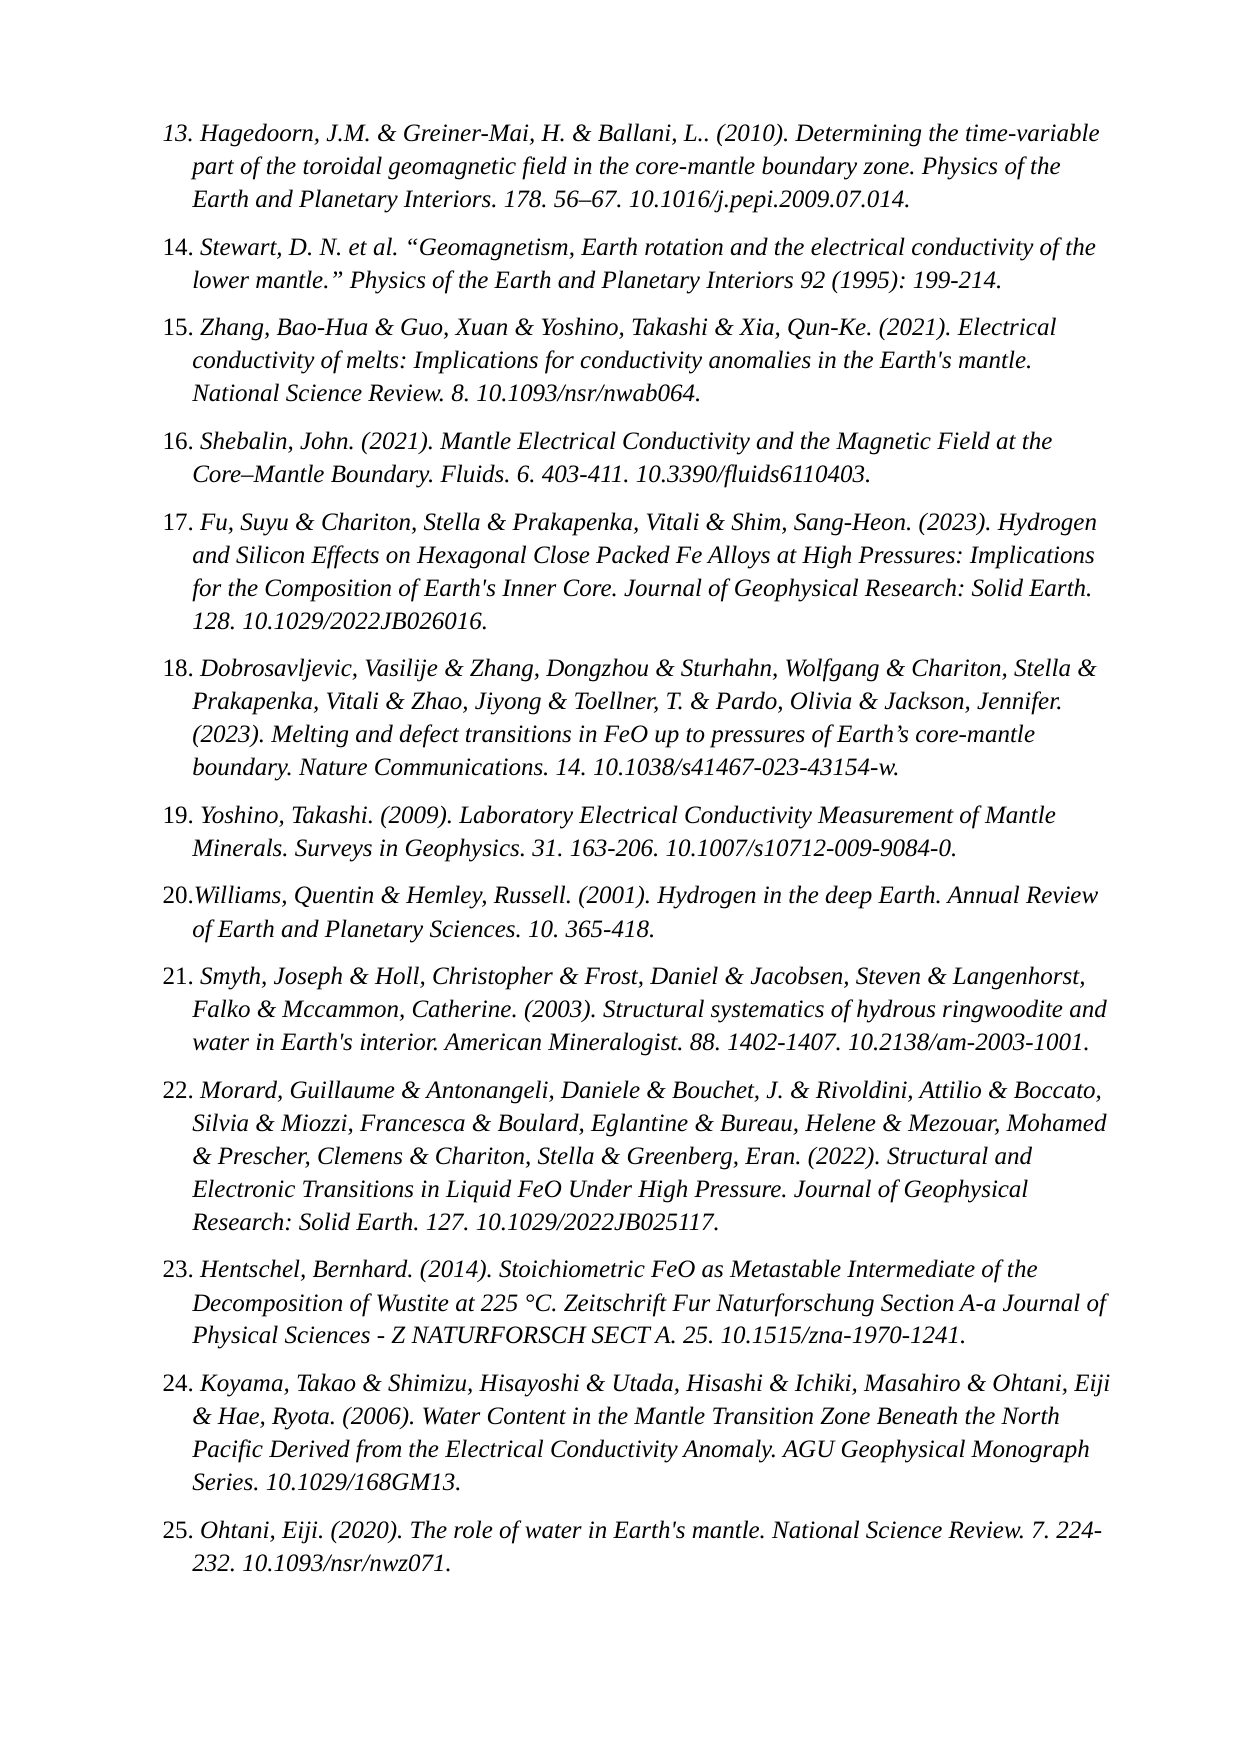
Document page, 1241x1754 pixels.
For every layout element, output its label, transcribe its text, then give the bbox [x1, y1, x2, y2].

list Shebalin, John. (2021). Mantle Electrical Conductivity and the Magnetic Field at the Core–Mantle Boundary. Fluids. 6. 403-411. 10.3390/fluids6110403. [162, 426, 1122, 488]
list Morard, Guillaume & Antonangeli, Daniele & Bouchet, J. & Rivoldini, Attilio & Boccato, Silvia & Miozzi, Francesca & Boulard, Eglantine & Bureau, Helene & Mezouar, Mohamed & Prescher, Clemens & Chariton, Stella & Greenberg, Eran. (2022). Structural and Electronic Transitions in Liquid FeO Under High Pressure. Journal of Geophysical Research: Solid Earth. 127. 10.1029/2022JB025117. [162, 1075, 1122, 1236]
list Stewart, D. N. et al. “Geomagnetism, Earth rotation and the electrical conductivity of the lower mantle.” Physics of the Earth and Planetary Interiors 92 (1995): 199-214. [162, 232, 1122, 293]
list Koyama, Takao & Shimizu, Hisayoshi & Utada, Hisashi & Ichiki, Masahiro & Ohtani, Eiji & Hae, Ryota. (2006). Water Content in the Mantle Transition Zone Beneath the North Pacific Derived from the Electrical Conductivity Anomaly. AGU Geophysical Monograph Series. 10.1029/168GM13. [162, 1368, 1122, 1496]
list Smyth, Joseph & Holl, Christopher & Frost, Daniel & Jacobsen, Steven & Langenhorst, Falko & Mccammon, Catherine. (2003). Structural systematics of hydrous ringwoodite and water in Earth's interior. American Mineralogist. 88. 1402-1407. 10.2138/am-2003-1001. [162, 961, 1122, 1056]
list Hentschel, Bernhard. (2014). Stoichiometric FeO as Metastable Intermediate of the Decomposition of Wustite at 225 °C. Zeitschrift Fur Naturforschung Section A-a Journal of Physical Sciences - Z NATURFORSCH SECT A. 25. 10.1515/zna-1970-1241. [162, 1254, 1122, 1349]
list Fu, Suyu & Chariton, Stella & Prakapenka, Vitali & Shim, Sang-Heon. (2023). Hydrogen and Silicon Effects on Hexagonal Close Packed Fe Alloys at High Pressures: Implications for the Composition of Earth's Inner Core. Journal of Geophysical Research: Solid Earth. 128. 10.1029/2022JB026016. [162, 507, 1122, 634]
list Zhang, Bao-Hua & Guo, Xuan & Yoshino, Takashi & Xia, Qun-Ke. (2021). Electrical conductivity of melts: Implications for conductivity anomalies in the Earth's mantle. National Science Review. 8. 10.1093/nsr/nwab064. [162, 312, 1122, 407]
list Ohtani, Eiji. (2020). The role of water in Earth's mantle. National Science Review. 7. 224-232. 10.1093/nsr/nwz071. [162, 1515, 1122, 1577]
list Dobrosavljevic, Vasilije & Zhang, Dongzhou & Sturhahn, Wolfgang & Chariton, Stella & Prakapenka, Vitali & Zhao, Jiyong & Toellner, T. & Pardo, Olivia & Jackson, Jennifer. (2023). Melting and defect transitions in FeO up to pressures of Earth’s core-mantle boundary. Nature Communications. 14. 10.1038/s41467-023-43154-w. [162, 653, 1122, 781]
list Yoshino, Takashi. (2009). Laboratory Electrical Conductivity Measurement of Mantle Minerals. Surveys in Geophysics. 31. 163-206. 10.1007/s10712-009-9084-0. [162, 800, 1122, 862]
list Williams, Quentin & Hemley, Russell. (2001). Hydrogen in the deep Earth. Annual Review of Earth and Planetary Sciences. 10. 365-418. [162, 881, 1122, 942]
list Hagedoorn, J.M. & Greiner-Mai, H. & Ballani, L.. (2010). Determining the time-variable part of the toroidal geomagnetic field in the core-mantle boundary zone. Physics of the Earth and Planetary Interiors. 178. 56–67. 10.1016/j.pepi.2009.07.014. [162, 118, 1122, 213]
